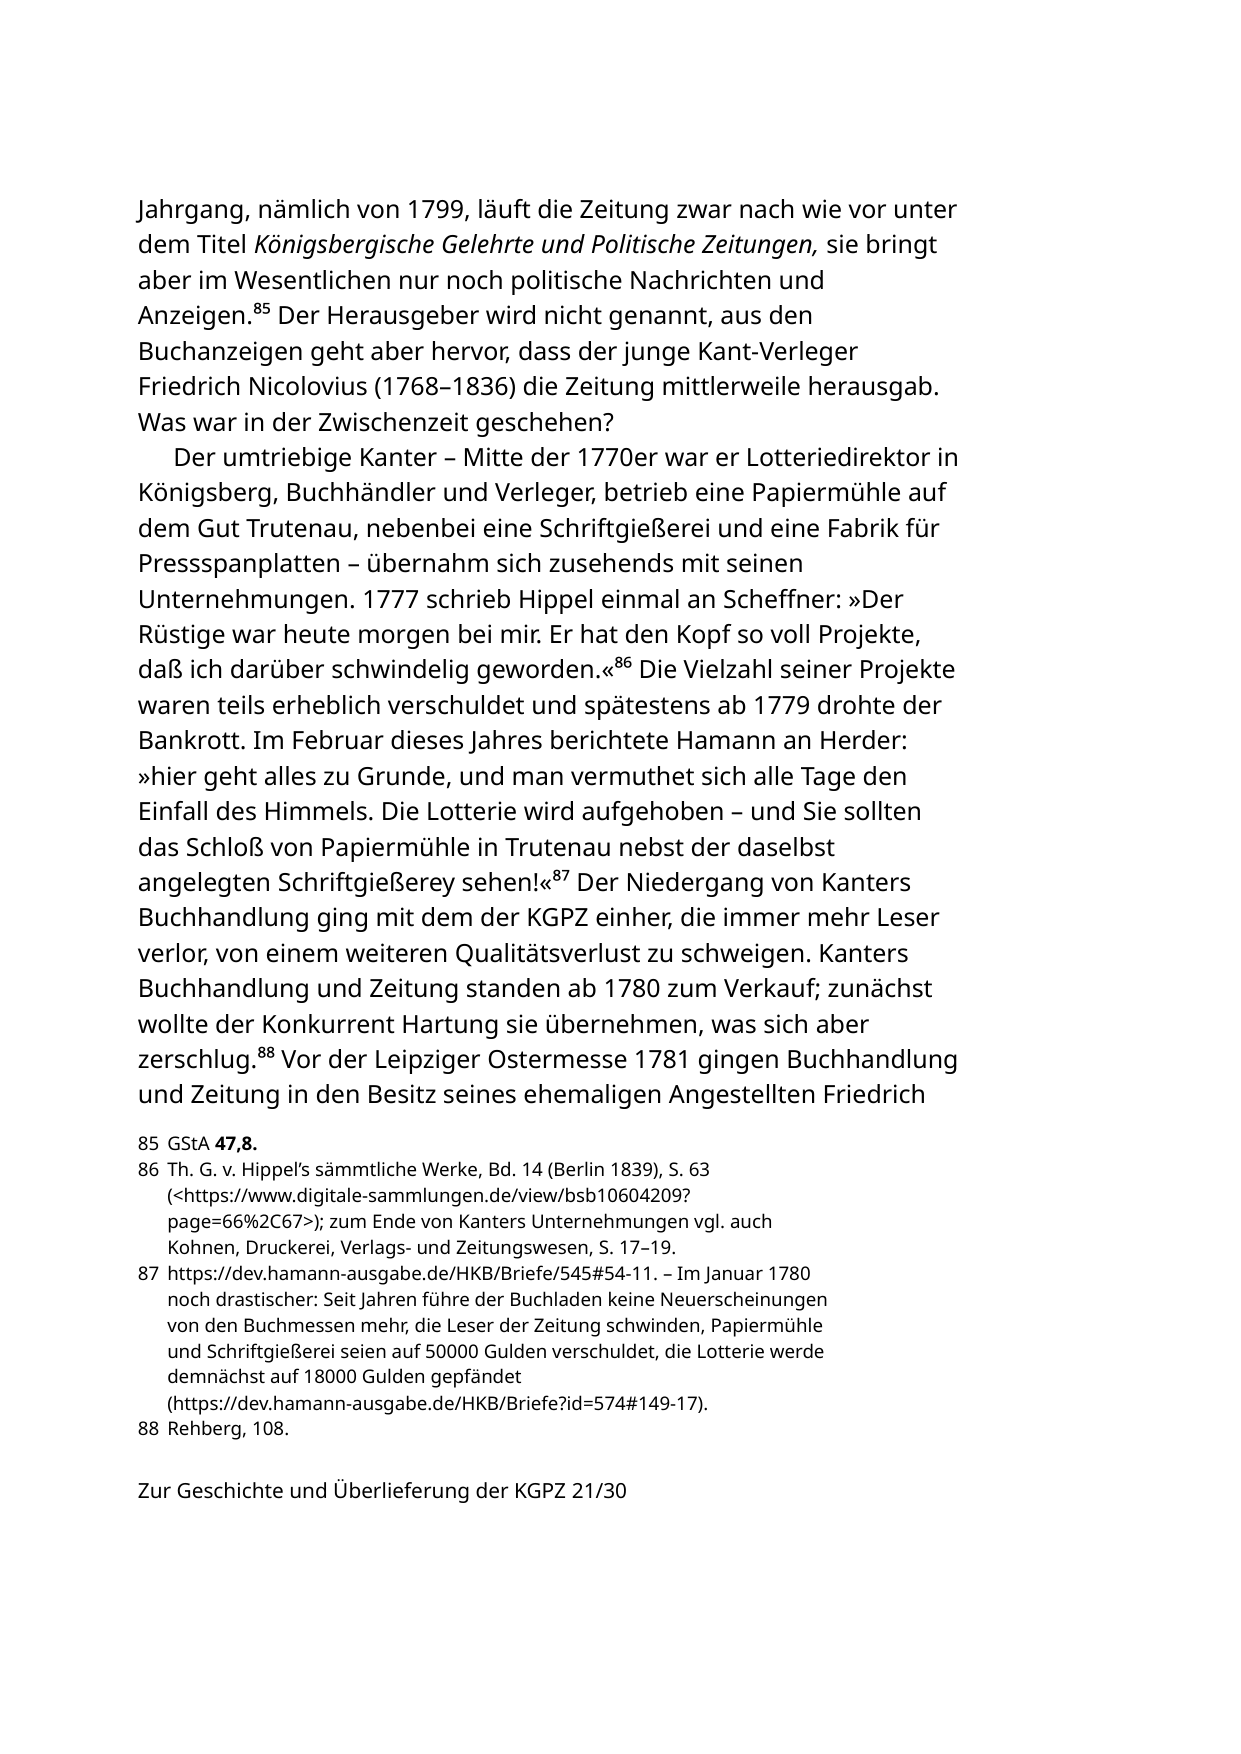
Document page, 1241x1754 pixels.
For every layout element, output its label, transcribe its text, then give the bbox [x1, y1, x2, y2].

text GStA 47,8. [138, 1130, 846, 1156]
text Rehberg, 108. [138, 1415, 846, 1441]
text Th. G. v. Hippel’s sämmtliche Werke, Bd. 14 (Berlin 1839), S. 63 (<https://www.digitale-sammlungen.de/view/bsb10604209?page=66%2C67>); zum Ende von Kanters Unternehmungen vgl. auch Kohnen, Druckerei, Verlags- und Zeitungswesen, S. 17–19. [138, 1156, 846, 1259]
text Jahrgang, nämlich von 1799, läuft die Zeitung zwar nach wie vor unter dem Titel Königsbergische Gelehrte und Politische Zeitungen, sie bringt aber im Wesentlichen nur noch politische Nachrichten und Anzeigen. Der Herausgeber wird nicht genannt, aus den Buchanzeigen geht aber hervor, dass der junge Kant-Verleger Friedrich Nicolovius (1768–1836) die Zeitung mittlerweile herausgab. Was war in der Zwischenzeit geschehen? [138, 190, 964, 438]
text https://dev.hamann-ausgabe.de/HKB/Briefe/545#54-11. – Im Januar 1780 noch drastischer: Seit Jahren führe der Buchladen keine Neuerscheinungen von den Buchmessen mehr, die Leser der Zeitung schwinden, Papiermühle und Schriftgießerei seien auf 50000 Gulden verschuldet, die Lotterie werde demnächst auf 18000 Gulden gepfändet (https://dev.hamann-ausgabe.de/HKB/Briefe?id=574#149-17). [138, 1259, 846, 1415]
text Der umtriebige Kanter – Mitte der 1770er war er Lotteriedirektor in Königsberg, Buchhändler und Verleger, betrieb eine Papiermühle auf dem Gut Trutenau, nebenbei eine Schriftgießerei und eine Fabrik für Pressspanplatten – übernahm sich zusehends mit seinen Unternehmungen. 1777 schrieb Hippel einmal an Scheffner: »Der Rüstige war heute morgen bei mir. Er hat den Kopf so voll Projekte, daß ich darüber schwindelig geworden.« Die Vielzahl seiner Projekte waren teils erheblich verschuldet und spätestens ab 1779 drohte der Bankrott. Im Februar dieses Jahres berichtete Hamann an Herder: »hier geht alles zu Grunde, und man vermuthet sich alle Tage den Einfall des Himmels. Die Lotterie wird aufgehoben – und Sie sollten das Schloß von Papiermühle in Trutenau nebst der daselbst angelegten Schriftgießerey sehen!« Der Niedergang von Kanters Buchhandlung ging mit dem der KGPZ einher, die immer mehr Leser verlor, von einem weiteren Qualitätsverlust zu schweigen. Kanters Buchhandlung und Zeitung standen ab 1780 zum Verkauf; zunächst wollte der Konkurrent Hartung sie übernehmen, was sich aber zerschlug. Vor der Leipziger Ostermesse 1781 gingen Buchhandlung und Zeitung in den Besitz seines ehemaligen Angestellten Friedrich [138, 438, 964, 1111]
